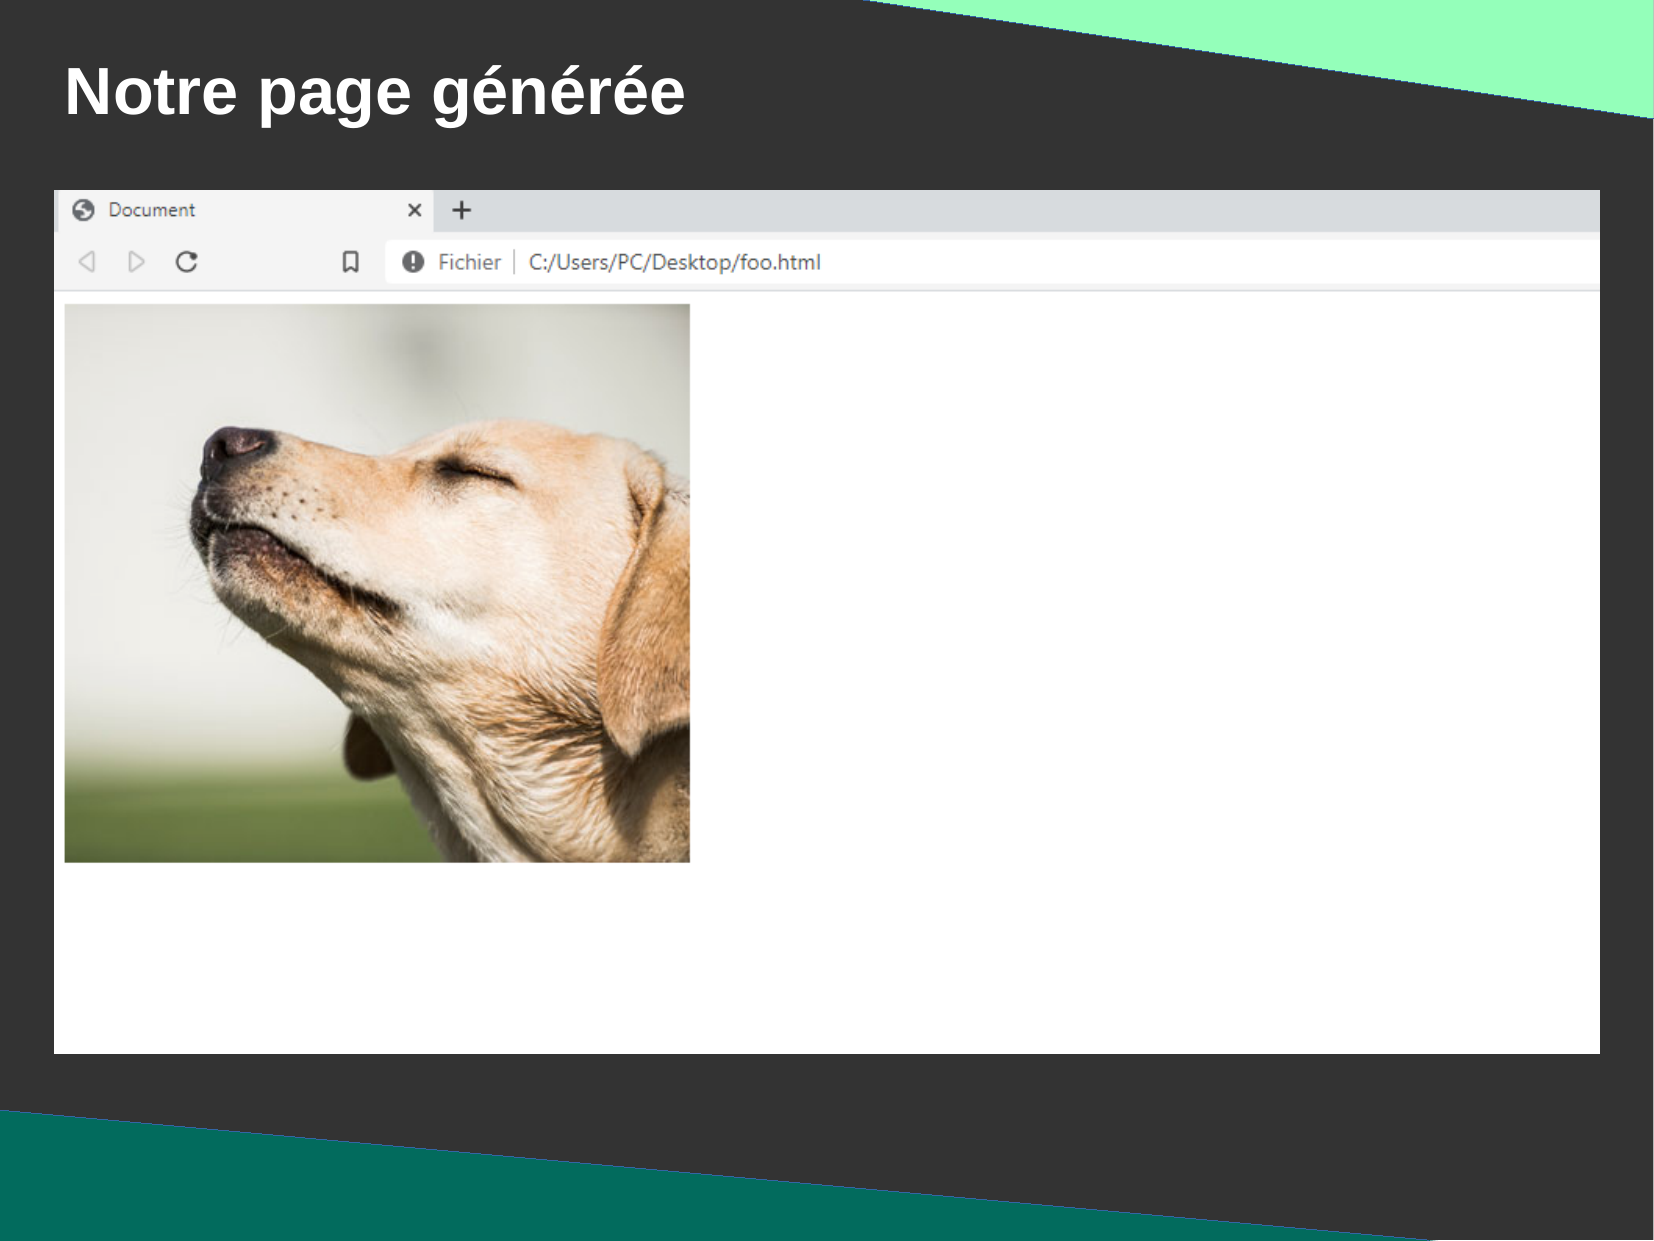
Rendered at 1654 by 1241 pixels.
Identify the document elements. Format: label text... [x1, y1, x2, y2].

title Notre page générée [64, 54, 1553, 157]
picture [54, 190, 1600, 1054]
text_box [863, 0, 1654, 119]
